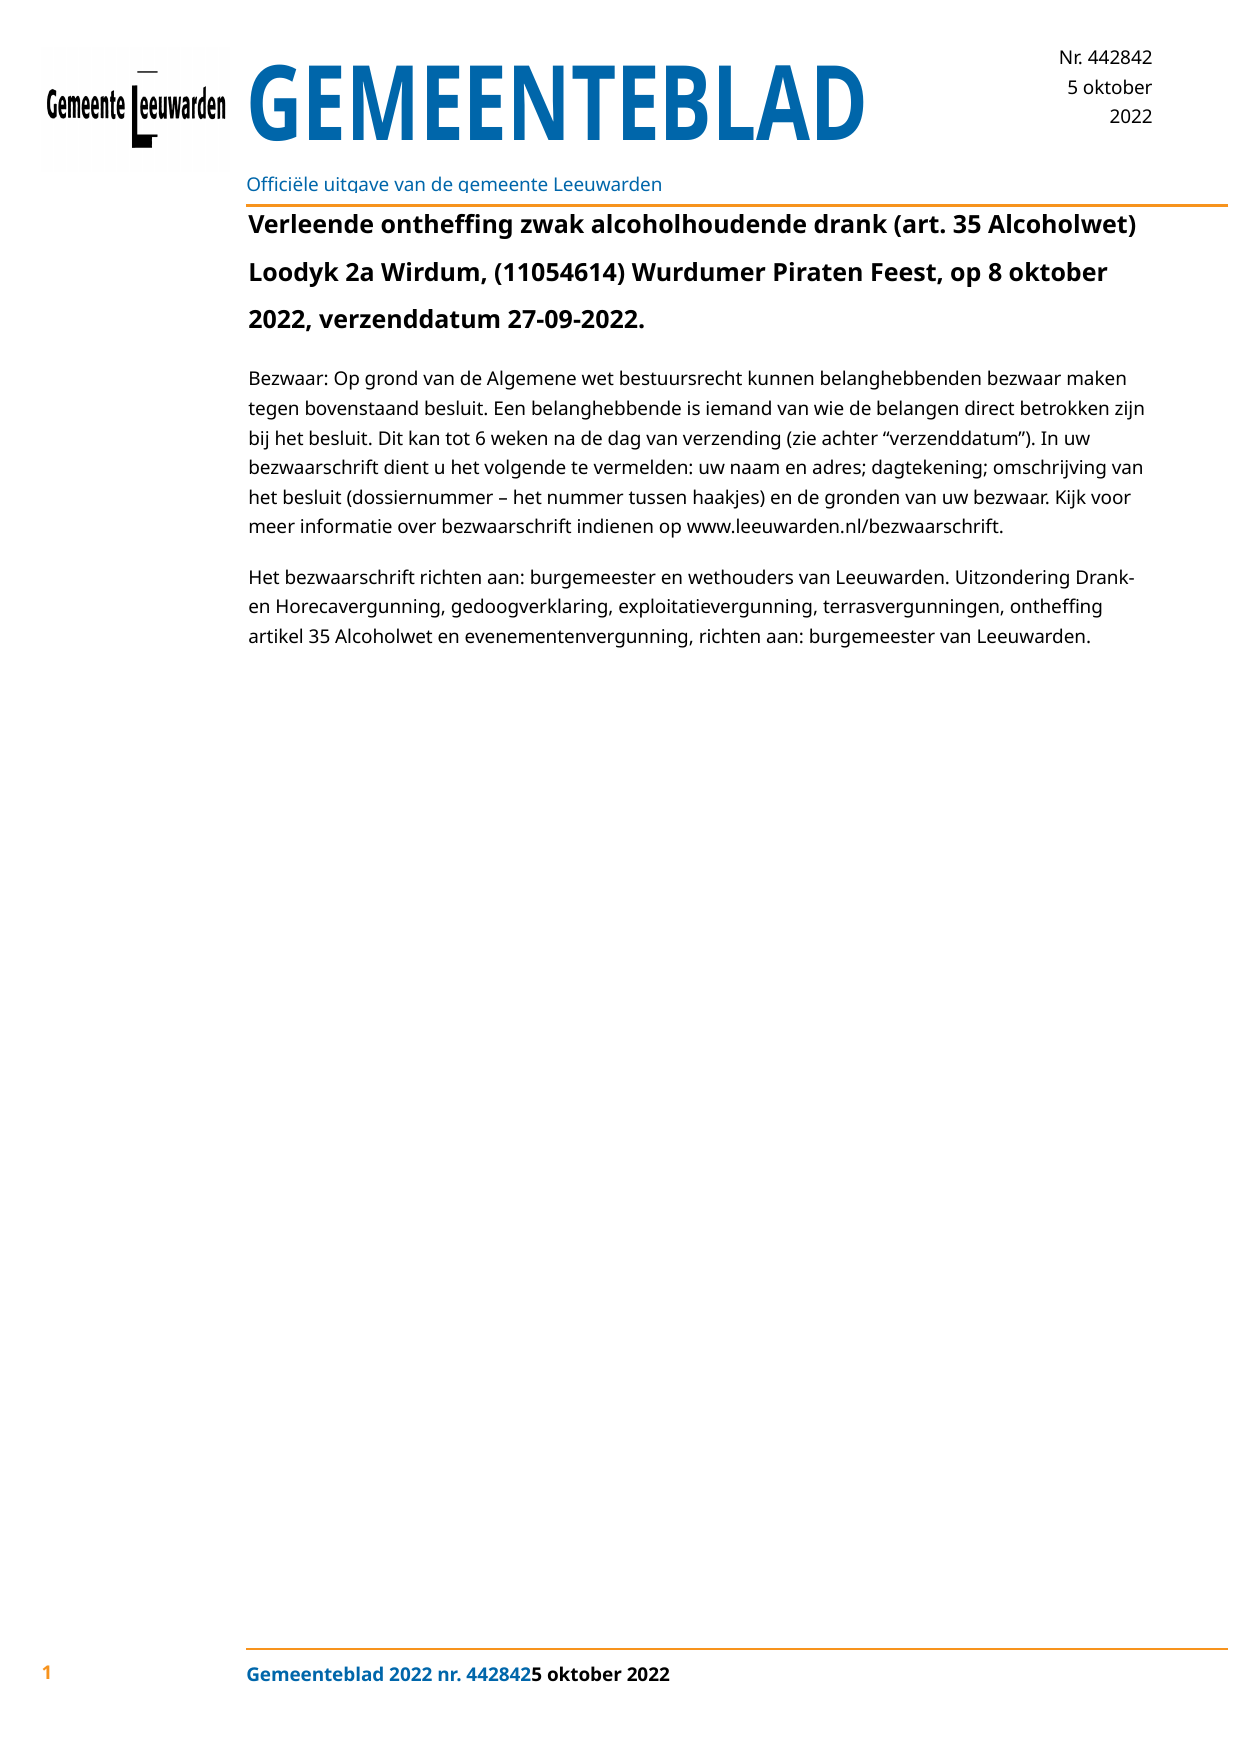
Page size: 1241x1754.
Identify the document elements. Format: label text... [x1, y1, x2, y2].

text Het bezwaarschrift richten aan: burgemeester en wethouders van Leeuwarden. Uitzondering Drank- en Horecavergunning, gedoogverklaring, exploitatievergunning, terrasvergunningen, ontheffing artikel 35 Alcoholwet en evenementenvergunning, richten aan: burgemeester van Leeuwarden. [248, 564, 1152, 649]
text Bezwaar: Op grond van de Algemene wet bestuursrecht kunnen belanghebbenden bezwaar maken tegen bovenstaand besluit. Een belanghebbende is iemand van wie de belangen direct betrokken zijn bij het besluit. Dit kan tot 6 weken na de dag van verzending (zie achter “verzenddatum”). In uw bezwaarschrift dient u het volgende te vermelden: uw naam en adres; dagtekening; omschrijving van het besluit (dossiernummer – het nummer tussen haakjes) en de gronden van uw bezwaar. Kijk voor meer informatie over bezwaarschrift indienen op www.leeuwarden.nl/bezwaarschrift. [248, 366, 1152, 539]
text Verleende ontheffing zwak alcoholhoudende drank (art. 35 Alcoholwet) Loodyk 2a Wirdum, (11054614) Wurdumer Piraten Feest, op 8 oktober 2022, verzenddatum 27-09-2022. [248, 207, 1152, 336]
picture [41, 47, 231, 172]
